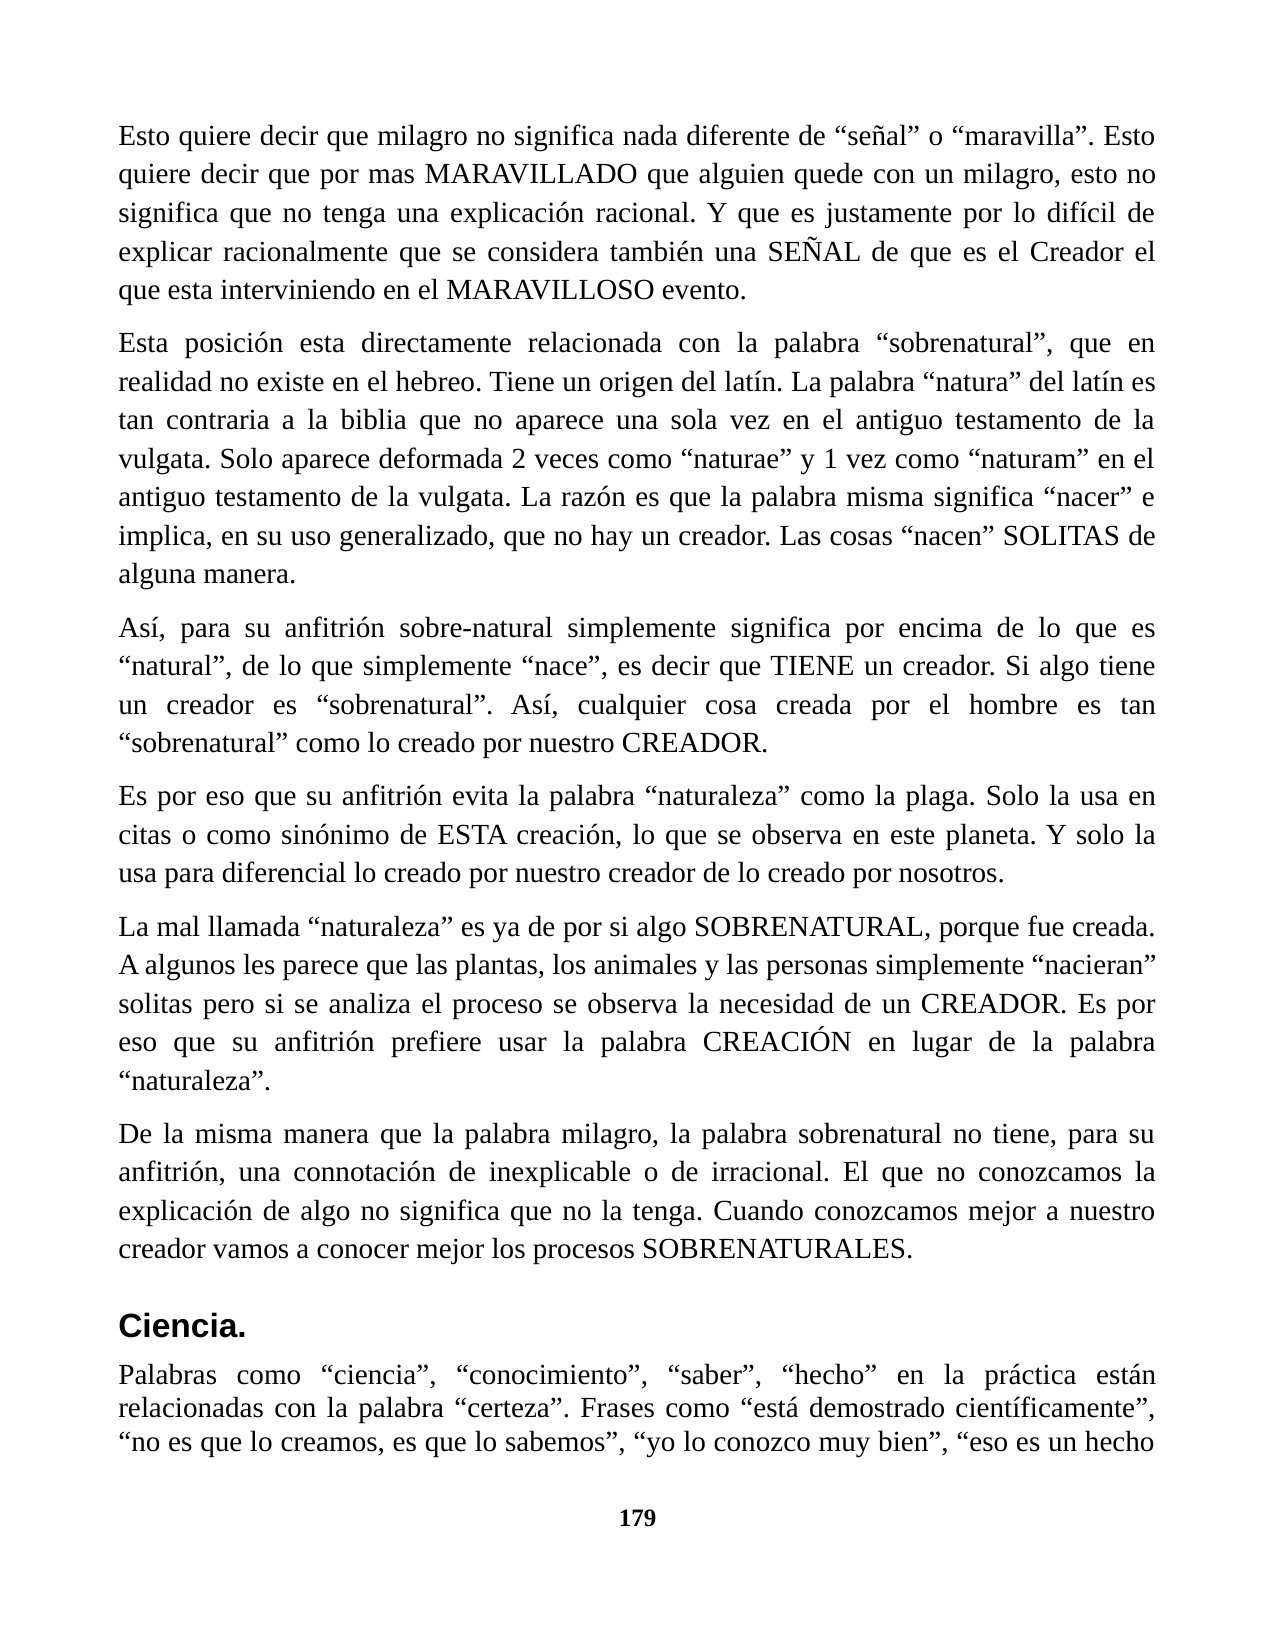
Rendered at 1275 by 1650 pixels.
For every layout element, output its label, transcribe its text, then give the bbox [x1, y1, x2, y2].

text Esta posición esta directamente relacionada con la palabra “sobrenatural”, que en realidad no existe en el hebreo. Tiene un origen del latín. La palabra “natura” del latín es tan contraria a la biblia que no aparece una sola vez en el antiguo testamento de la vulgata. Solo aparece deformada 2 veces como “naturae” y 1 vez como “naturam” en el antiguo testamento de la vulgata. La razón es que la palabra misma significa “nacer” e implica, en su uso generalizado, que no hay un creador. Las cosas “nacen” SOLITAS de alguna manera. [118, 325, 1157, 590]
text Así, para su anfitrión sobre-natural simplemente significa por encima de lo que es “natural”, de lo que simplemente “nace”, es decir que TIENE un creador. Si algo tiene un creador es “sobrenatural”. Así, cualquier cosa creada por el hombre es tan “sobrenatural” como lo creado por nuestro CREADOR. [118, 610, 1157, 759]
text Es por eso que su anfitrión evita la palabra “naturaleza” como la plaga. Solo la usa en citas o como sinónimo de ESTA creación, lo que se observa en este planeta. Y solo la usa para diferencial lo creado por nuestro creador de lo creado por nosotros. [118, 778, 1157, 889]
text Palabras como “ciencia”, “conocimiento”, “saber”, “hecho” en la práctica están relacionadas con la palabra “certeza”. Frases como “está demostrado científicamente”, “no es que lo creamos, es que lo sabemos”, “yo lo conozco muy bien”, “eso es un hecho [118, 1357, 1157, 1457]
text Esto quiere decir que milagro no significa nada diferente de “señal” o “maravilla”. Esto quiere decir que por mas MARAVILLADO que alguien quede con un milagro, esto no significa que no tenga una explicación racional. Y que es justamente por lo difícil de explicar racionalmente que se considera también una SEÑAL de que es el Creador el que esta interviniendo en el MARAVILLOSO evento. [118, 118, 1157, 306]
text De la misma manera que la palabra milagro, la palabra sobrenatural no tiene, para su anfitrión, una connotación de inexplicable o de irracional. El que no conozcamos la explicación de algo no significa que no la tenga. Cuando conozcamos mejor a nuestro creador vamos a conocer mejor los procesos SOBRENATURALES. [118, 1116, 1157, 1265]
subtitle Ciencia. [118, 1306, 1157, 1344]
text La mal llamada “naturaleza” es ya de por si algo SOBRENATURAL, porque fue creada. A algunos les parece que las plantas, los animales y las personas simplemente “nacieran” solitas pero si se analiza el proceso se observa la necesidad de un CREADOR. Es por eso que su anfitrión prefiere usar la palabra CREACIÓN en lugar de la palabra “naturaleza”. [118, 909, 1157, 1096]
